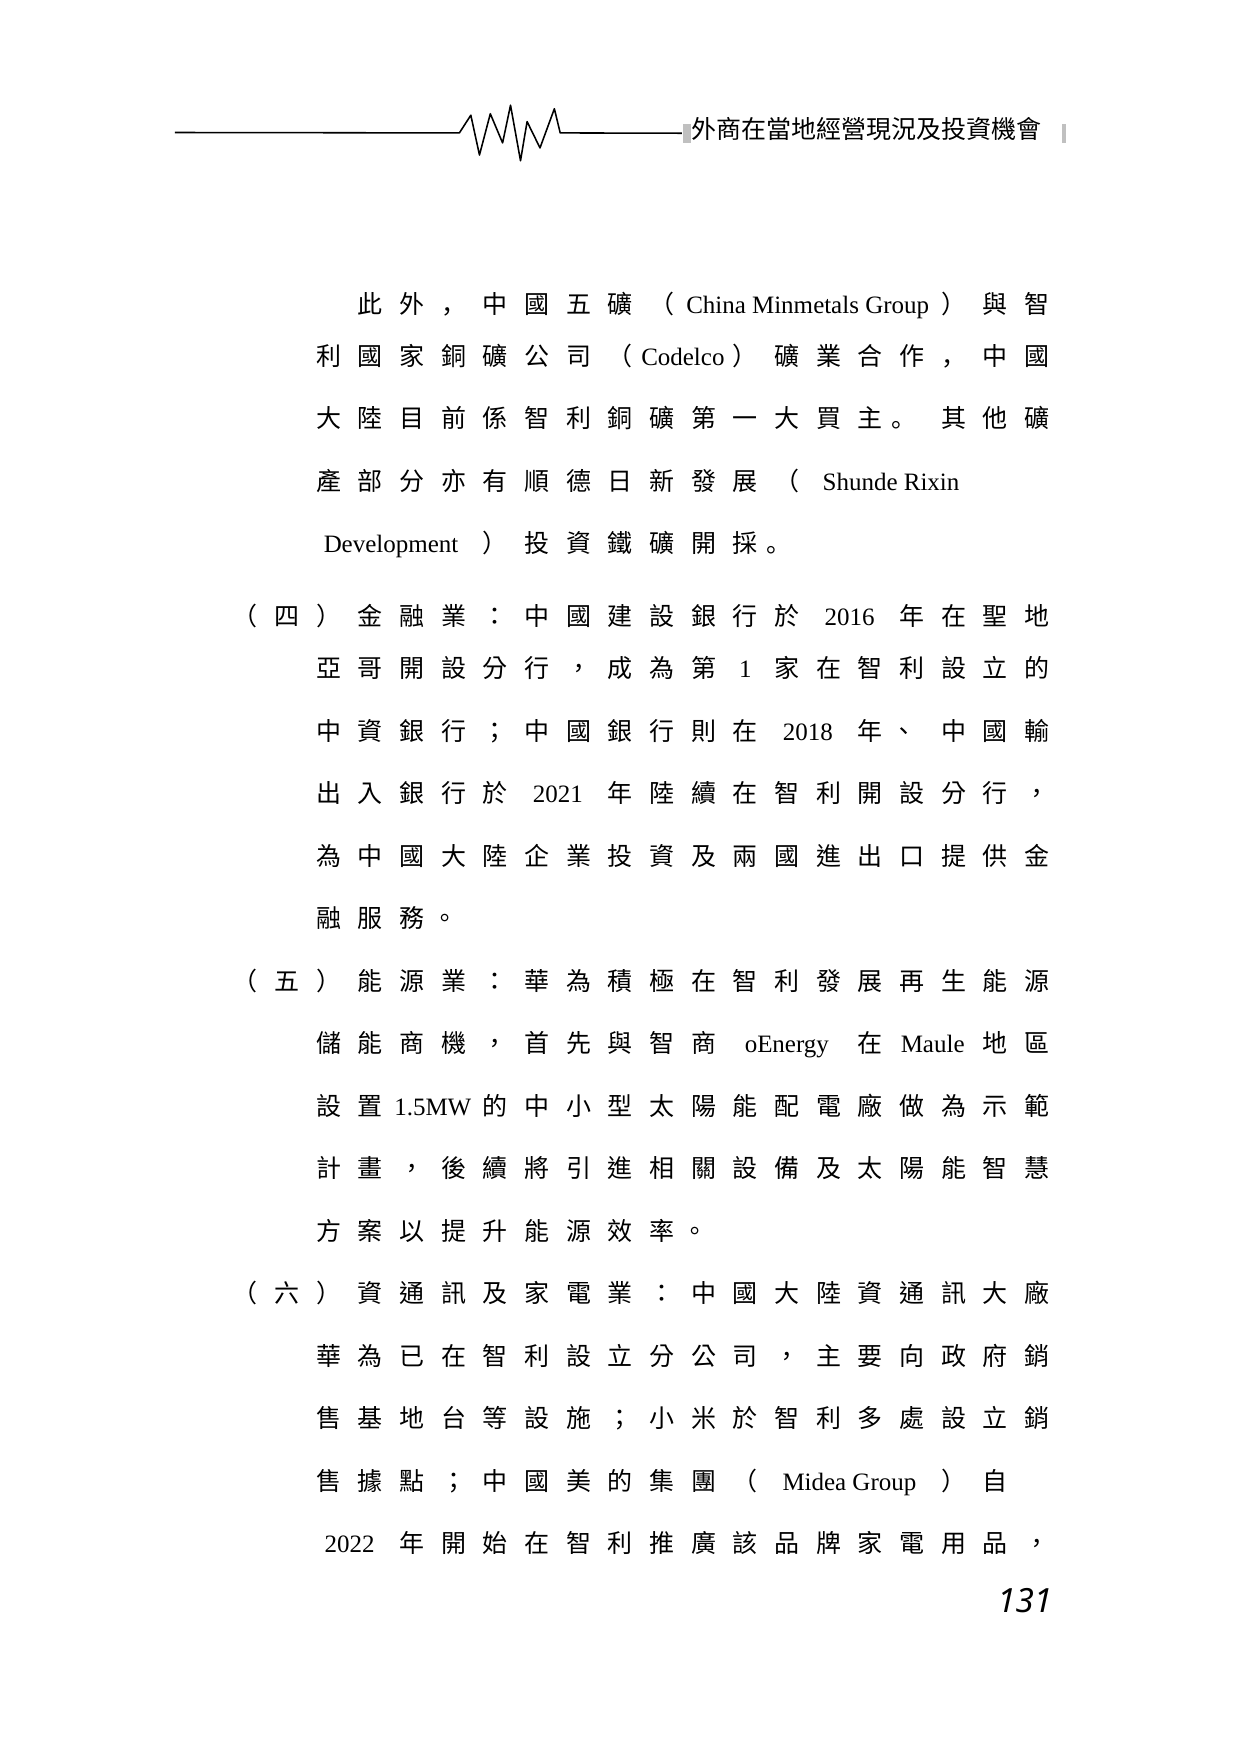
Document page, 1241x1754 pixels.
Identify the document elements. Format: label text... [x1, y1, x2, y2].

text （四）金融業：中國建設銀行於2016年在聖地亞哥開設分行，成為第1家在智利設立的中資銀行；中國銀行則在2018年、中國輸出入銀行於2021年陸續在智利開設分行，為中國大陸企業投資及兩國進出口提供金融服務。 [207, 563, 1058, 938]
text 此外，中國五礦（China Minmetals Group）與智利國家銅礦公司（Codelco）礦業合作，中國大陸目前係智利銅礦第一大買主。其他礦產部分亦有順德日新發展（Shunde Rixin Development）投資鐵礦開採。 [281, 250, 1058, 563]
text （六）資通訊及家電業：中國大陸資通訊大廠華為已在智利設立分公司，主要向政府銷售基地台等設施；小米於智利多處設立銷售據點；中國美的集團（Midea Group）自2022年開始在智利推廣該品牌家電用品， [207, 1250, 1058, 1563]
text （五）能源業：華為積極在智利發展再生能源儲能商機，首先與智商oEnergy在Maule地區設置1.5MW的中小型太陽能配電廠做為示範計畫，後續將引進相關設備及太陽能智慧方案以提升能源效率。 [207, 938, 1058, 1250]
